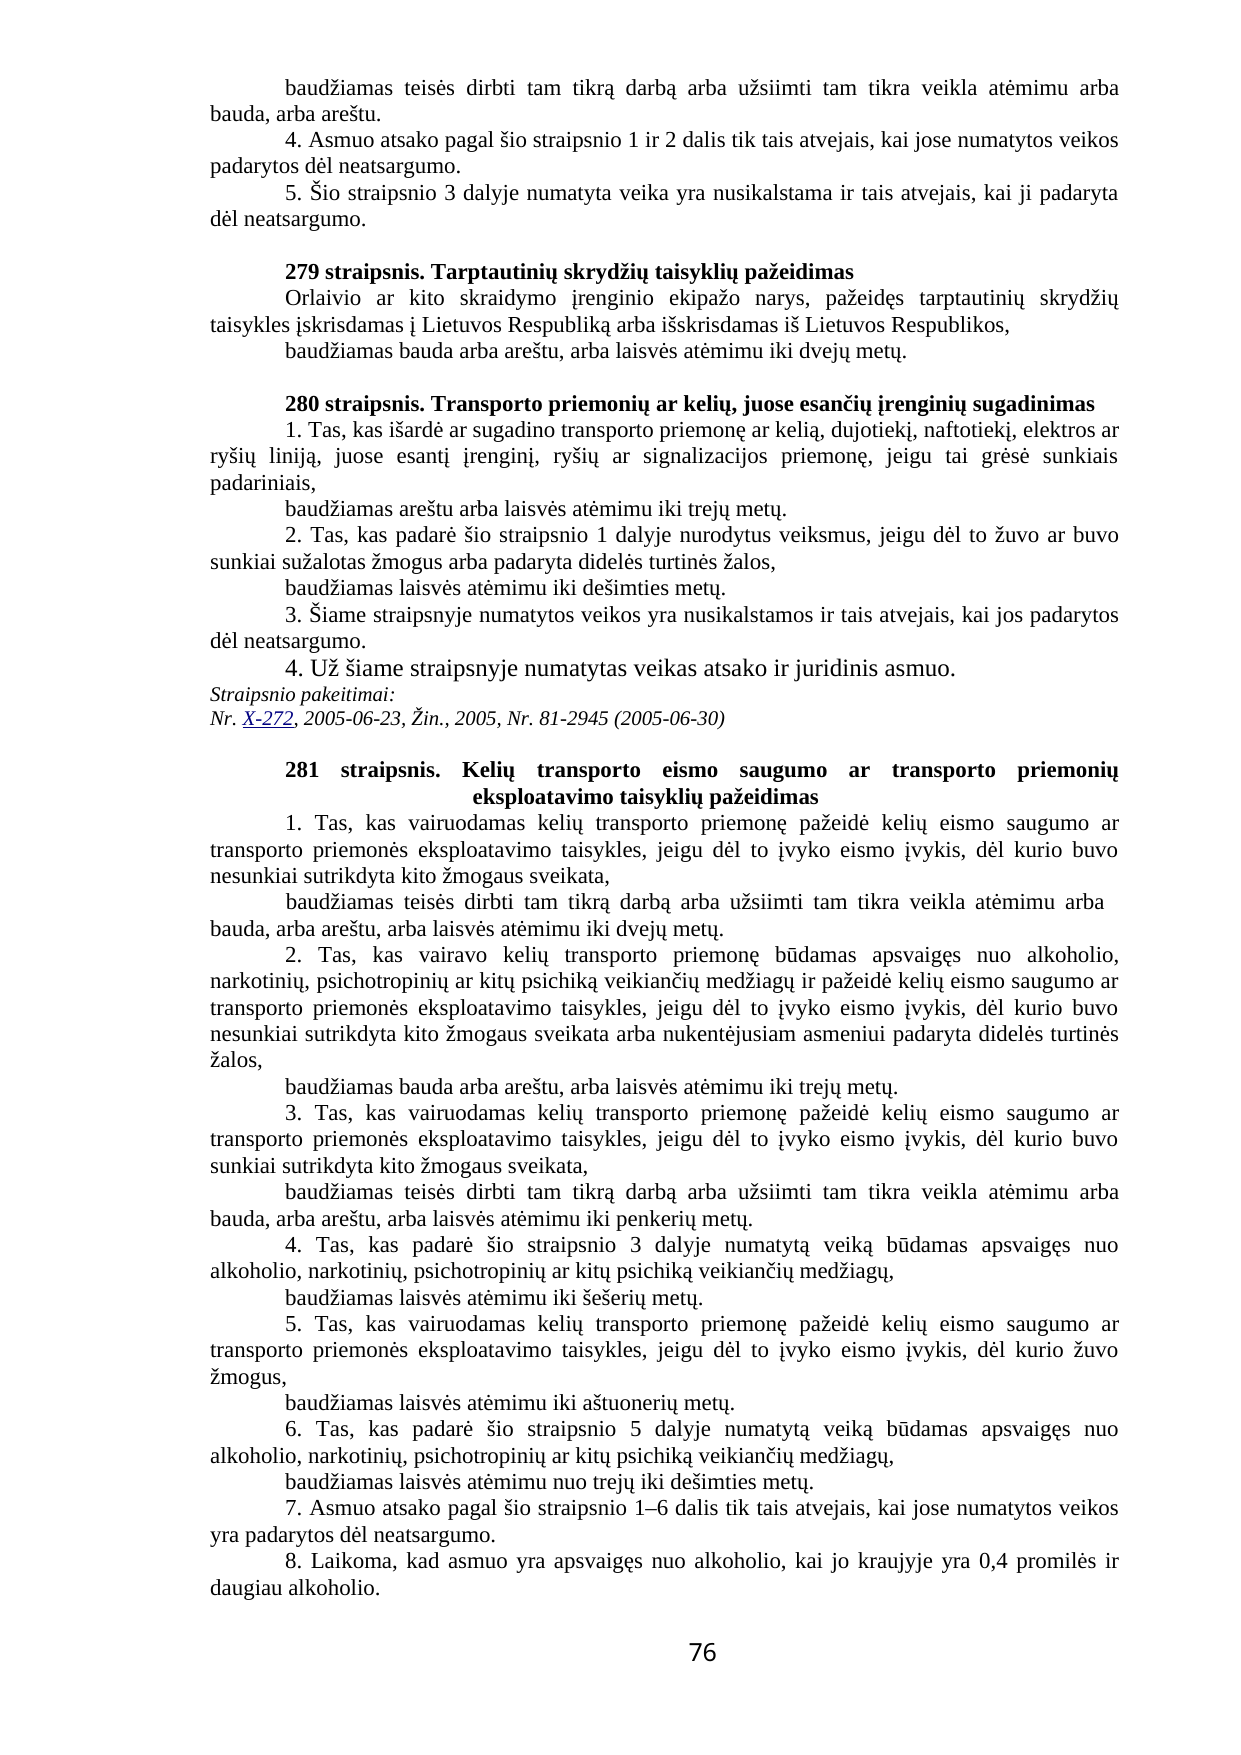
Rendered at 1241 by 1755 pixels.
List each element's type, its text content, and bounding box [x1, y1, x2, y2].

text 4. Asmuo atsako pagal šio straipsnio 1 ir 2 dalis tik tais atvejais, kai jose numatytos veikos padarytos dėl neatsargumo. [210, 126, 1120, 179]
text 1. Tas, kas vairuodamas kelių transporto priemonę pažeidė kelių eismo saugumo ar transporto priemonės eksploatavimo taisykles, jeigu dėl to įvyko eismo įvykis, dėl kurio buvo nesunkiai sutrikdyta kito žmogaus sveikata, [210, 809, 1120, 888]
text 2. Tas, kas padarė šio straipsnio 1 dalyje nurodytus veiksmus, jeigu dėl to žuvo ar buvo sunkiai sužalotas žmogus arba padaryta didelės turtinės žalos, [210, 522, 1120, 574]
text 8. Laikoma, kad asmuo yra apsvaigęs nuo alkoholio, kai jo kraujyje yra 0,4 promilės ir daugiau alkoholio. [210, 1547, 1120, 1600]
text 6. Tas, kas padarė šio straipsnio 5 dalyje numatytą veiką būdamas apsvaigęs nuo alkoholio, narkotinių, psichotropinių ar kitų psichiką veikiančių medžiagų, [210, 1415, 1120, 1468]
text baudžiamas laisvės atėmimu iki dešimties metų. [210, 574, 1120, 601]
text baudžiamas bauda arba areštu, arba laisvės atėmimu iki dvejų metų. [210, 337, 1120, 363]
text baudžiamas areštu arba laisvės atėmimu iki trejų metų. [210, 495, 1120, 522]
text 280 straipsnis. Transporto priemonių ar kelių, juose esančių įrenginių sugadinimas [285, 390, 1120, 416]
text Nr. X-272, 2005-06-23, Žin., 2005, Nr. 81-2945 (2005-06-30) [210, 706, 1120, 730]
text 4. Už šiame straipsnyje numatytas veikas atsako ir juridinis asmuo. [210, 653, 1120, 682]
text baudžiamas laisvės atėmimu nuo trejų iki dešimties metų. [210, 1468, 1120, 1494]
text 281 straipsnis. Kelių transporto eismo saugumo ar transporto priemonių eksploatavimo taisyklių pažeidimas [285, 757, 1120, 809]
text 3. Tas, kas vairuodamas kelių transporto priemonę pažeidė kelių eismo saugumo ar transporto priemonės eksploatavimo taisykles, jeigu dėl to įvyko eismo įvykis, dėl kurio buvo sunkiai sutrikdyta kito žmogaus sveikata, [210, 1099, 1120, 1178]
text Straipsnio pakeitimai: [210, 682, 1120, 706]
text baudžiamas bauda arba areštu, arba laisvės atėmimu iki trejų metų. [210, 1073, 1120, 1099]
text Orlaivio ar kito skraidymo įrenginio ekipažo narys, pažeidęs tarptautinių skrydžių taisykles įskrisdamas į Lietuvos Respubliką arba išskrisdamas iš Lietuvos Respublikos, [210, 284, 1120, 337]
text baudžiamas teisės dirbti tam tikrą darbą arba užsiimti tam tikra veikla atėmimu arba bauda, arba areštu, arba laisvės atėmimu iki penkerių metų. [210, 1178, 1120, 1231]
text baudžiamas laisvės atėmimu iki aštuonerių metų. [210, 1389, 1120, 1415]
text 4. Tas, kas padarė šio straipsnio 3 dalyje numatytą veiką būdamas apsvaigęs nuo alkoholio, narkotinių, psichotropinių ar kitų psichiką veikiančių medžiagų, [210, 1231, 1120, 1284]
text 1. Tas, kas išardė ar sugadino transporto priemonę ar kelią, dujotiekį, naftotiekį, elektros ar ryšių liniją, juose esantį įrenginį, ryšių ar signalizacijos priemonę, jeigu tai grėsė sunkiais padariniais, [210, 416, 1120, 495]
text 5. Tas, kas vairuodamas kelių transporto priemonę pažeidė kelių eismo saugumo ar transporto priemonės eksploatavimo taisykles, jeigu dėl to įvyko eismo įvykis, dėl kurio žuvo žmogus, [210, 1310, 1120, 1389]
text baudžiamas teisės dirbti tam tikrą darbą arba užsiimti tam tikra veikla atėmimu arba bauda, arba areštu. [210, 73, 1120, 126]
text 279 straipsnis. Tarptautinių skrydžių taisyklių pažeidimas [210, 258, 1120, 284]
text 3. Šiame straipsnyje numatytos veikos yra nusikalstamos ir tais atvejais, kai jos padarytos dėl neatsargumo. [210, 601, 1120, 653]
text baudžiamas teisės dirbti tam tikrą darbą arba užsiimti tam tikra veikla atėmimu arba bauda, arba areštu, arba laisvės atėmimu iki dvejų metų. [210, 888, 1106, 941]
text 2. Tas, kas vairavo kelių transporto priemonę būdamas apsvaigęs nuo alkoholio, narkotinių, psichotropinių ar kitų psichiką veikiančių medžiagų ir pažeidė kelių eismo saugumo ar transporto priemonės eksploatavimo taisykles, jeigu dėl to įvyko eismo įvykis, dėl kurio buvo nesunkiai sutrikdyta kito žmogaus sveikata arba nukentėjusiam asmeniui padaryta didelės turtinės žalos, [210, 941, 1120, 1073]
text baudžiamas laisvės atėmimu iki šešerių metų. [210, 1284, 1120, 1310]
text 7. Asmuo atsako pagal šio straipsnio 1–6 dalis tik tais atvejais, kai jose numatytos veikos yra padarytos dėl neatsargumo. [210, 1494, 1120, 1547]
text 5. Šio straipsnio 3 dalyje numatyta veika yra nusikalstama ir tais atvejais, kai ji padaryta dėl neatsargumo. [210, 179, 1120, 232]
